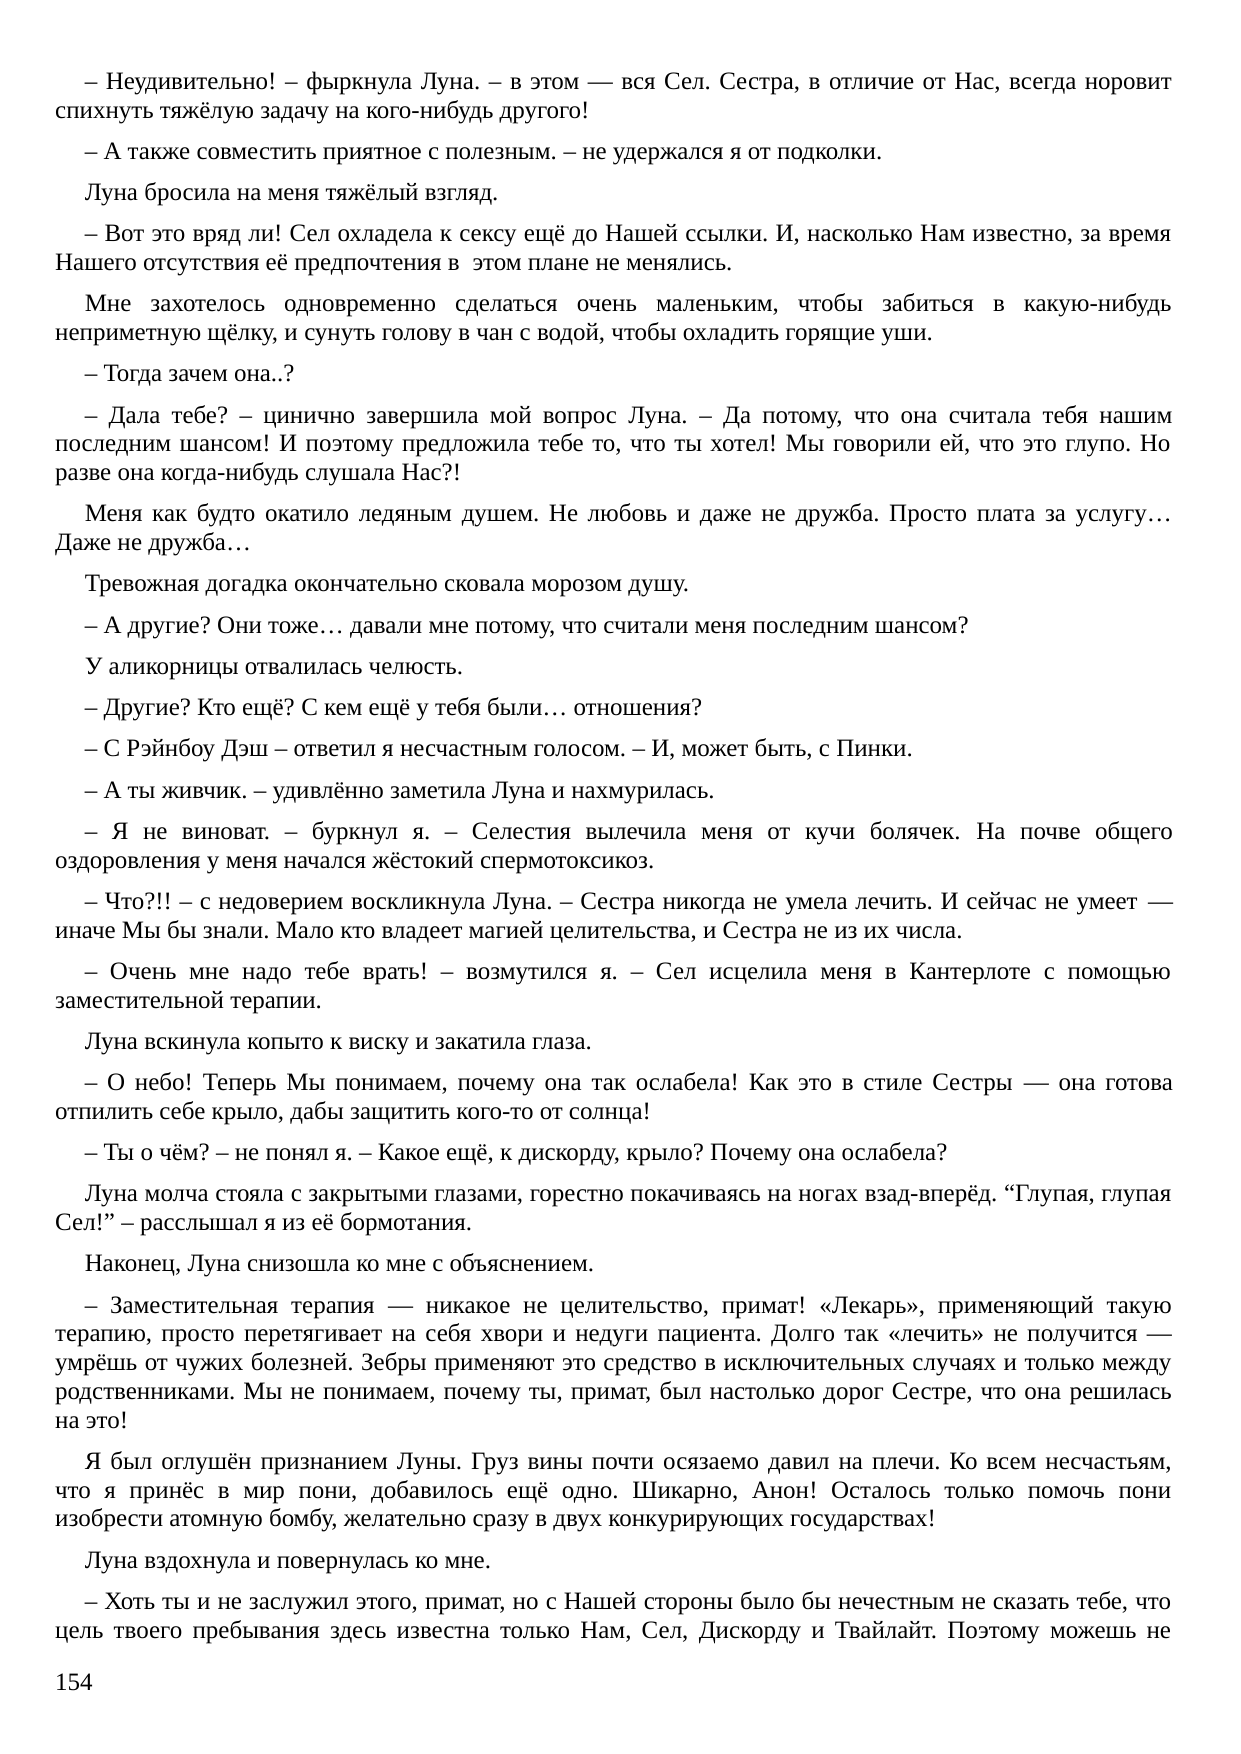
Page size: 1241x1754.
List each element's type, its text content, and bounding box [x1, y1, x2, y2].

text Наконец, Луна снизошла ко мне с объяснением. [55, 1248, 1173, 1277]
text – Другие? Кто ещё? С кем ещё у тебя были… отношения? [55, 692, 1173, 721]
text У аликорницы отвалилась челюсть. [55, 651, 1173, 680]
text – Хоть ты и не заслужил этого, примат, но с Нашей стороны было бы нечестным не сказать тебе, что цель твоего пребывания здесь известна только Нам, Сел, Дискорду и Твайлайт. Поэтому можешь не [55, 1586, 1173, 1643]
text – Неудивительно! – фыркнула Луна. – в этом — вся Сел. Сестра, в отличие от Нас, всегда норовит спихнуть тяжёлую задачу на кого-нибудь другого! [55, 66, 1173, 123]
text Луна бросила на меня тяжёлый взгляд. [55, 177, 1173, 206]
text – С Рэйнбоу Дэш – ответил я несчастным голосом. – И, может быть, с Пинки. [55, 733, 1173, 762]
text Луна вскинула копыто к виску и закатила глаза. [55, 1026, 1173, 1055]
text – Очень мне надо тебе врать! – возмутился я. – Сел исцелила меня в Кантерлоте с помощью заместительной терапии. [55, 956, 1173, 1013]
text – Я не виноват. – буркнул я. – Селестия вылечила меня от кучи болячек. На почве общего оздоровления у меня начался жёстокий спермотоксикоз. [55, 816, 1173, 873]
text – Дала тебе? – цинично завершила мой вопрос Луна. – Да потому, что она считала тебя нашим последним шансом! И поэтому предложила тебе то, что ты хотел! Мы говорили ей, что это глупо. Но разве она когда-нибудь слушала Нас?! [55, 400, 1173, 486]
text Мне захотелось одновременно сделаться очень маленьким, чтобы забиться в какую-нибудь неприметную щёлку, и сунуть голову в чан с водой, чтобы охладить горящие уши. [55, 288, 1173, 346]
text – Тогда зачем она..? [55, 358, 1173, 387]
text – О небо! Теперь Мы понимаем, почему она так ослабела! Как это в стиле Сестры — она готова отпилить себе крыло, дабы защитить кого-то от солнца! [55, 1067, 1173, 1125]
text Луна молча стояла с закрытыми глазами, горестно покачиваясь на ногах взад-вперёд. “Глупая, глупая Сел!” – расслышал я из её бормотания. [55, 1178, 1173, 1236]
text Я был оглушён признанием Луны. Груз вины почти осязаемо давил на плечи. Ко всем несчастьям, что я принёс в мир пони, добавилось ещё одно. Шикарно, Анон! Осталось только помочь пони изобрести атомную бомбу, желательно сразу в двух конкурирующих государствах! [55, 1446, 1173, 1532]
text – А другие? Они тоже… давали мне потому, что считали меня последним шансом? [55, 610, 1173, 638]
text – А ты живчик. – удивлённо заметила Луна и нахмурилась. [55, 775, 1173, 803]
text – Вот это вряд ли! Сел охладела к сексу ещё до Нашей ссылки. И, насколько Нам известно, за время Нашего отсутствия её предпочтения в этом плане не менялись. [55, 218, 1173, 276]
text Меня как будто окатило ледяным душем. Не любовь и даже не дружба. Просто плата за услугу… Даже не дружба… [55, 498, 1173, 556]
text – Что?!! – с недоверием воскликнула Луна. – Сестра никогда не умела лечить. И сейчас не умеет — иначе Мы бы знали. Мало кто владеет магией целительства, и Сестра не из их числа. [55, 886, 1173, 943]
text – А также совместить приятное с полезным. – не удержался я от подколки. [55, 136, 1173, 165]
text – Ты о чём? – не понял я. – Какое ещё, к дискорду, крыло? Почему она ослабела? [55, 1137, 1173, 1166]
text Тревожная догадка окончательно сковала морозом душу. [55, 568, 1173, 597]
text Луна вздохнула и повернулась ко мне. [55, 1545, 1173, 1573]
text – Заместительная терапия — никакое не целительство, примат! «Лекарь», применяющий такую терапию, просто перетягивает на себя хвори и недуги пациента. Долго так «лечить» не получится — умрёшь от чужих болезней. Зебры применяют это средство в исключительных случаях и только между родственниками. Мы не понимаем, почему ты, примат, был настолько дорог Сестре, что она решилась на это! [55, 1290, 1173, 1433]
